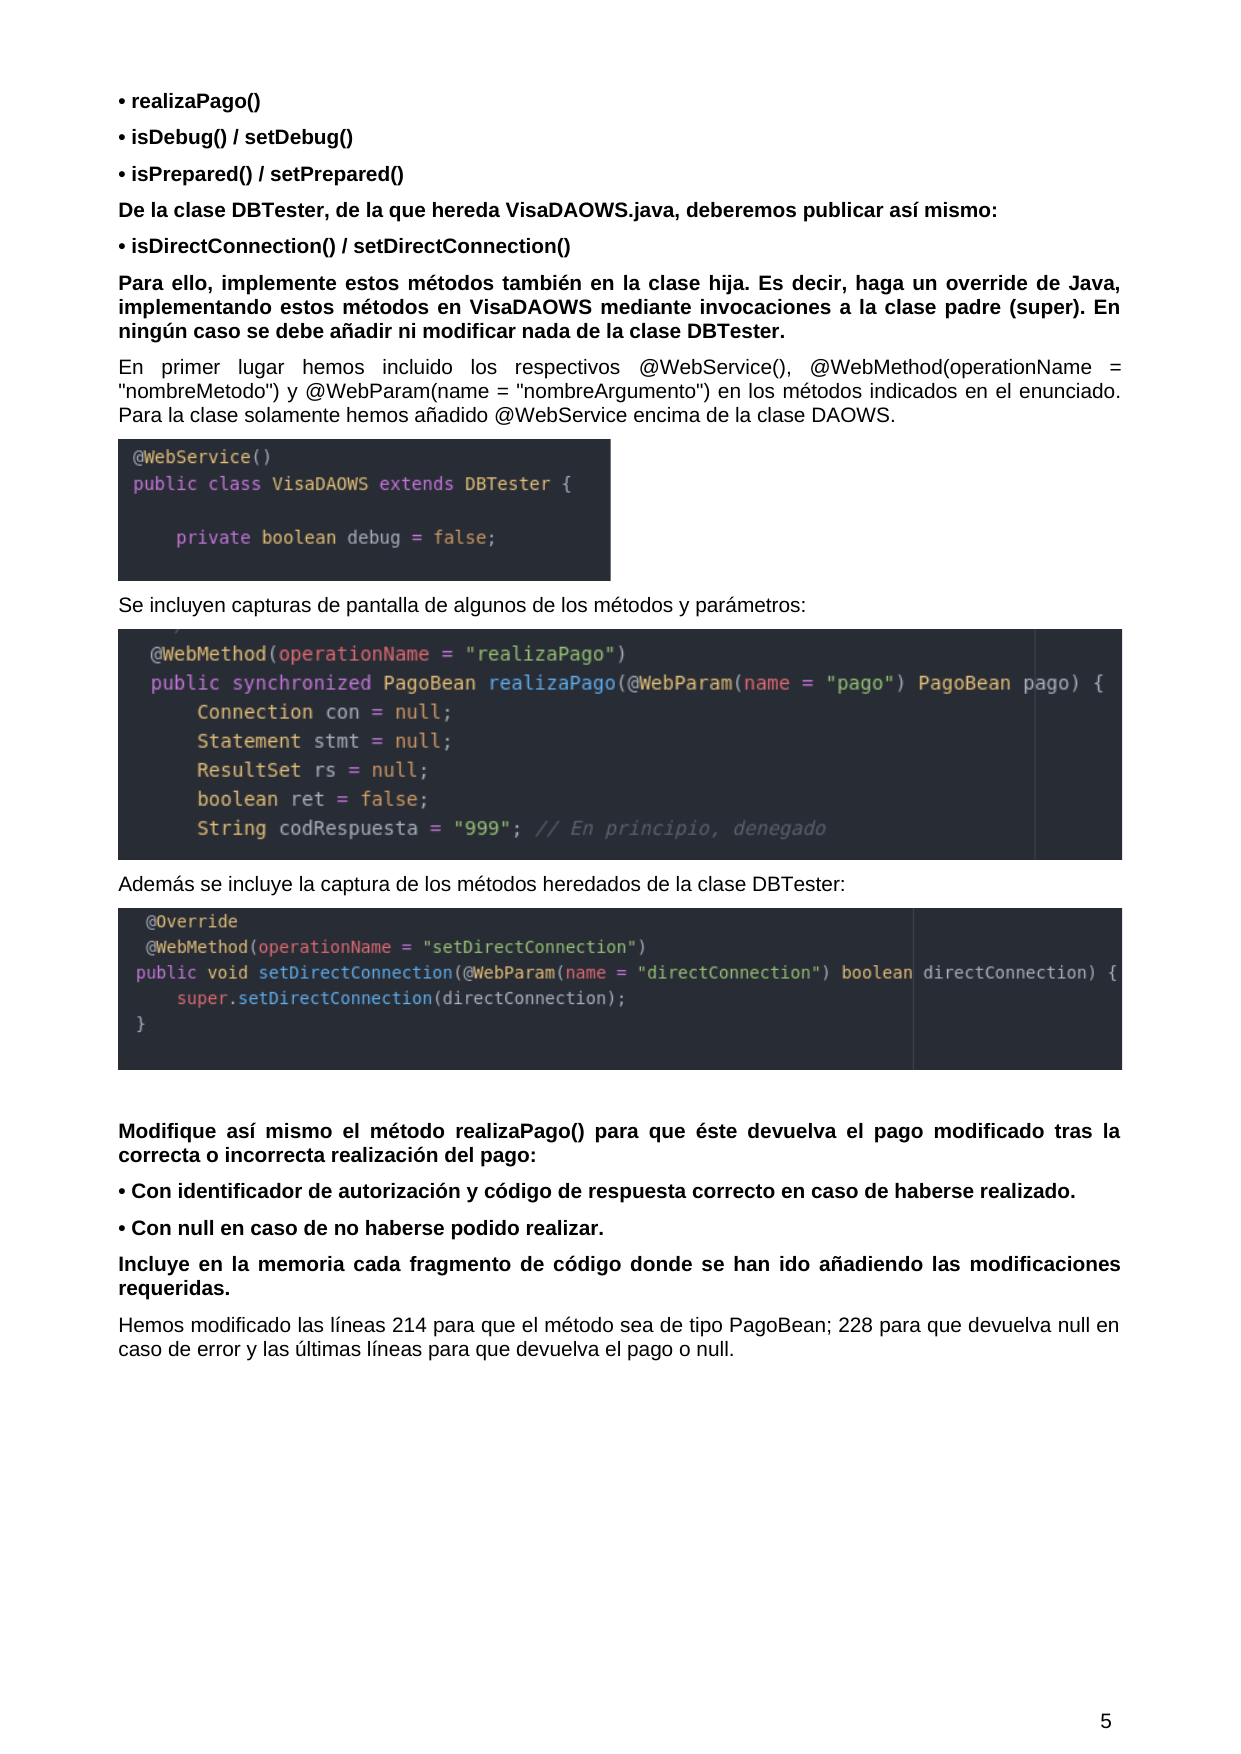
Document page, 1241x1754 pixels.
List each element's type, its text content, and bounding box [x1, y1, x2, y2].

subtitle Se incluyen capturas de pantalla de algunos de los métodos y parámetros: [118, 593, 1122, 617]
subtitle Hemos modificado las líneas 214 para que el método sea de tipo PagoBean; 228 para que devuelva null en caso de error y las últimas líneas para que devuelva el pago o null. [118, 1313, 1122, 1361]
picture [118, 908, 1123, 1070]
subtitle • realizaPago() [118, 88, 1122, 112]
subtitle • isDirectConnection() / setDirectConnection() [118, 234, 1122, 258]
subtitle • Con null en caso de no haberse podido realizar. [118, 1216, 1122, 1240]
subtitle • Con identificador de autorización y código de respuesta correcto en caso de haberse realizado. [118, 1179, 1122, 1203]
picture [118, 629, 1123, 860]
picture [118, 439, 611, 581]
subtitle Para ello, implemente estos métodos también en la clase hija. Es decir, haga un override de Java, implementando estos métodos en VisaDAOWS mediante invocaciones a la clase padre (super). En ningún caso se debe añadir ni modificar nada de la clase DBTester. [118, 271, 1122, 343]
subtitle • isDebug() / setDebug() [118, 125, 1122, 149]
subtitle • isPrepared() / setPrepared() [118, 161, 1122, 185]
subtitle En primer lugar hemos incluido los respectivos @WebService(), @WebMethod(operationName = "nombreMetodo") y @WebParam(name = "nombreArgumento") en los métodos indicados en el enunciado. Para la clase solamente hemos añadido @WebService encima de la clase DAOWS. [118, 355, 1122, 427]
subtitle De la clase DBTester, de la que hereda VisaDAOWS.java, deberemos publicar así mismo: [118, 198, 1122, 222]
subtitle Modifique así mismo el método realizaPago() para que éste devuelva el pago modificado tras la correcta o incorrecta realización del pago: [118, 1119, 1122, 1167]
subtitle Incluye en la memoria cada fragmento de código donde se han ido añadiendo las modificaciones requeridas. [118, 1252, 1122, 1300]
subtitle Además se incluye la captura de los métodos heredados de la clase DBTester: [118, 872, 1122, 896]
